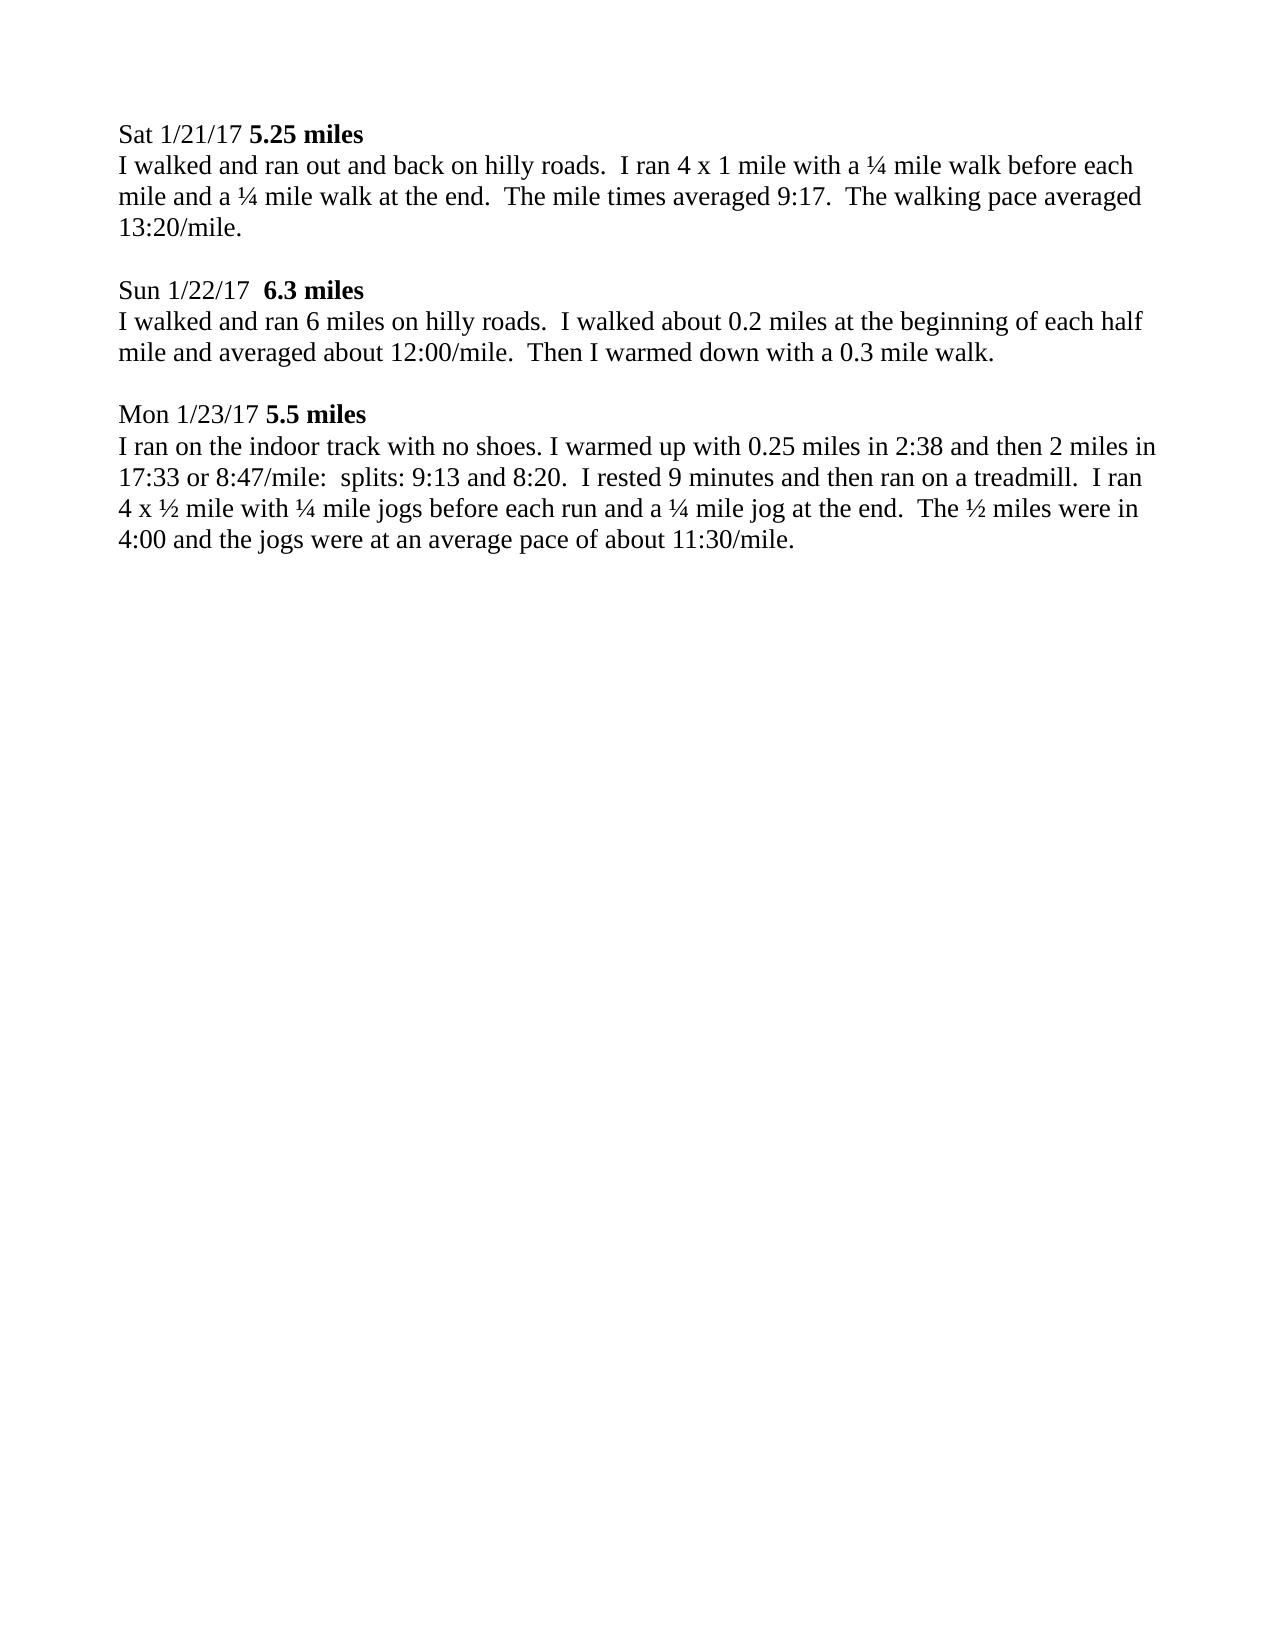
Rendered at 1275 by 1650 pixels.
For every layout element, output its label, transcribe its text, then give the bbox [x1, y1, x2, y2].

text I ran on the indoor track with no shoes. I warmed up with 0.25 miles in 2:38 and then 2 miles in 17:33 or 8:47/mile: splits: 9:13 and 8:20. I rested 9 minutes and then ran on a treadmill. I ran 4 x ½ mile with ¼ mile jogs before each run and a ¼ mile jog at the end. The ½ miles were in 4:00 and the jogs were at an average pace of about 11:30/mile. [118, 429, 1157, 554]
text I walked and ran out and back on hilly roads. I ran 4 x 1 mile with a ¼ mile walk before each mile and a ¼ mile walk at the end. The mile times averaged 9:17. The walking pace averaged 13:20/mile. [118, 149, 1157, 243]
text Sun 1/22/17 6.3 miles [118, 274, 1157, 305]
text I walked and ran 6 miles on hilly roads. I walked about 0.2 miles at the beginning of each half mile and averaged about 12:00/mile. Then I warmed down with a 0.3 mile walk. [118, 305, 1157, 367]
text Sat 1/21/17 5.25 miles [118, 118, 1157, 149]
text Mon 1/23/17 5.5 miles [118, 398, 1157, 429]
